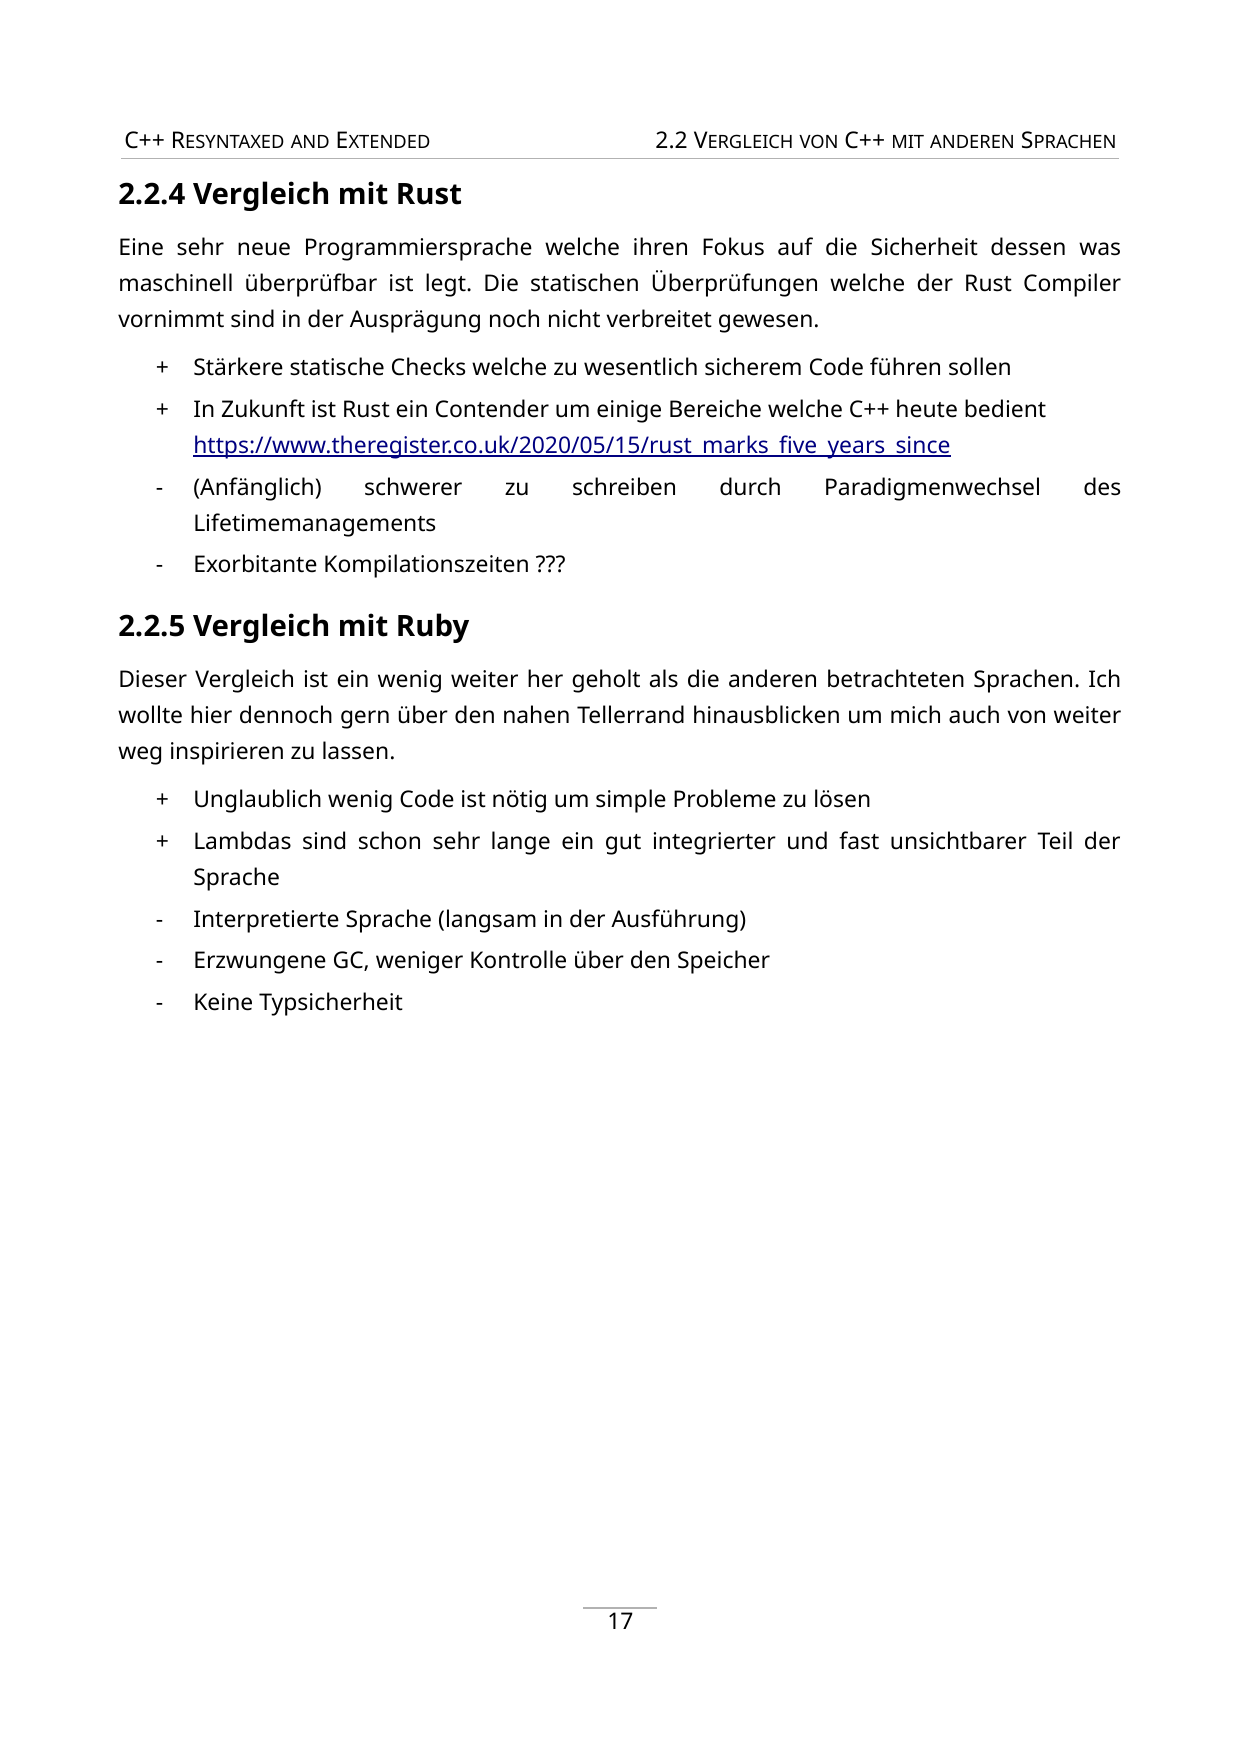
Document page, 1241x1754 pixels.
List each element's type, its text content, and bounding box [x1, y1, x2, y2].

list Stärkere statische Checks welche zu wesentlich sicherem Code führen sollen [156, 351, 1122, 382]
subtitle Vergleich mit Rust [118, 173, 1122, 213]
text Dieser Vergleich ist ein wenig weiter her geholt als die anderen betrachteten Sprachen. Ich wollte hier dennoch gern über den nahen Tellerrand hinausblicken um mich auch von weiter weg inspirieren zu lassen. [118, 663, 1122, 766]
list Keine Typsicherheit [156, 986, 1122, 1018]
list In Zukunft ist Rust ein Contender um einige Bereiche welche C++ heute bedient https://www.theregister.co.uk/2020/05/15/rust_marks_five_years_since [156, 393, 1122, 460]
list Lambdas sind schon sehr lange ein gut integrierter und fast unsichtbarer Teil der Sprache [156, 825, 1122, 892]
text Eine sehr neue Programmiersprache welche ihren Fokus auf die Sicherheit dessen was maschinell überprüfbar ist legt. Die statischen Überprüfungen welche der Rust Compiler vornimmt sind in der Ausprägung noch nicht verbreitet gewesen. [118, 231, 1122, 334]
list (Anfänglich) schwerer zu schreiben durch Paradigmenwechsel des Lifetimemanagements [156, 471, 1122, 538]
list Unglaublich wenig Code ist nötig um simple Probleme zu lösen [156, 783, 1122, 814]
list Interpretierte Sprache (langsam in der Ausführung) [156, 903, 1122, 934]
list Exorbitante Kompilationszeiten ??? [156, 548, 1122, 580]
subtitle Vergleich mit Ruby [118, 605, 1122, 645]
list Erzwungene GC, weniger Kontrolle über den Speicher [156, 944, 1122, 976]
